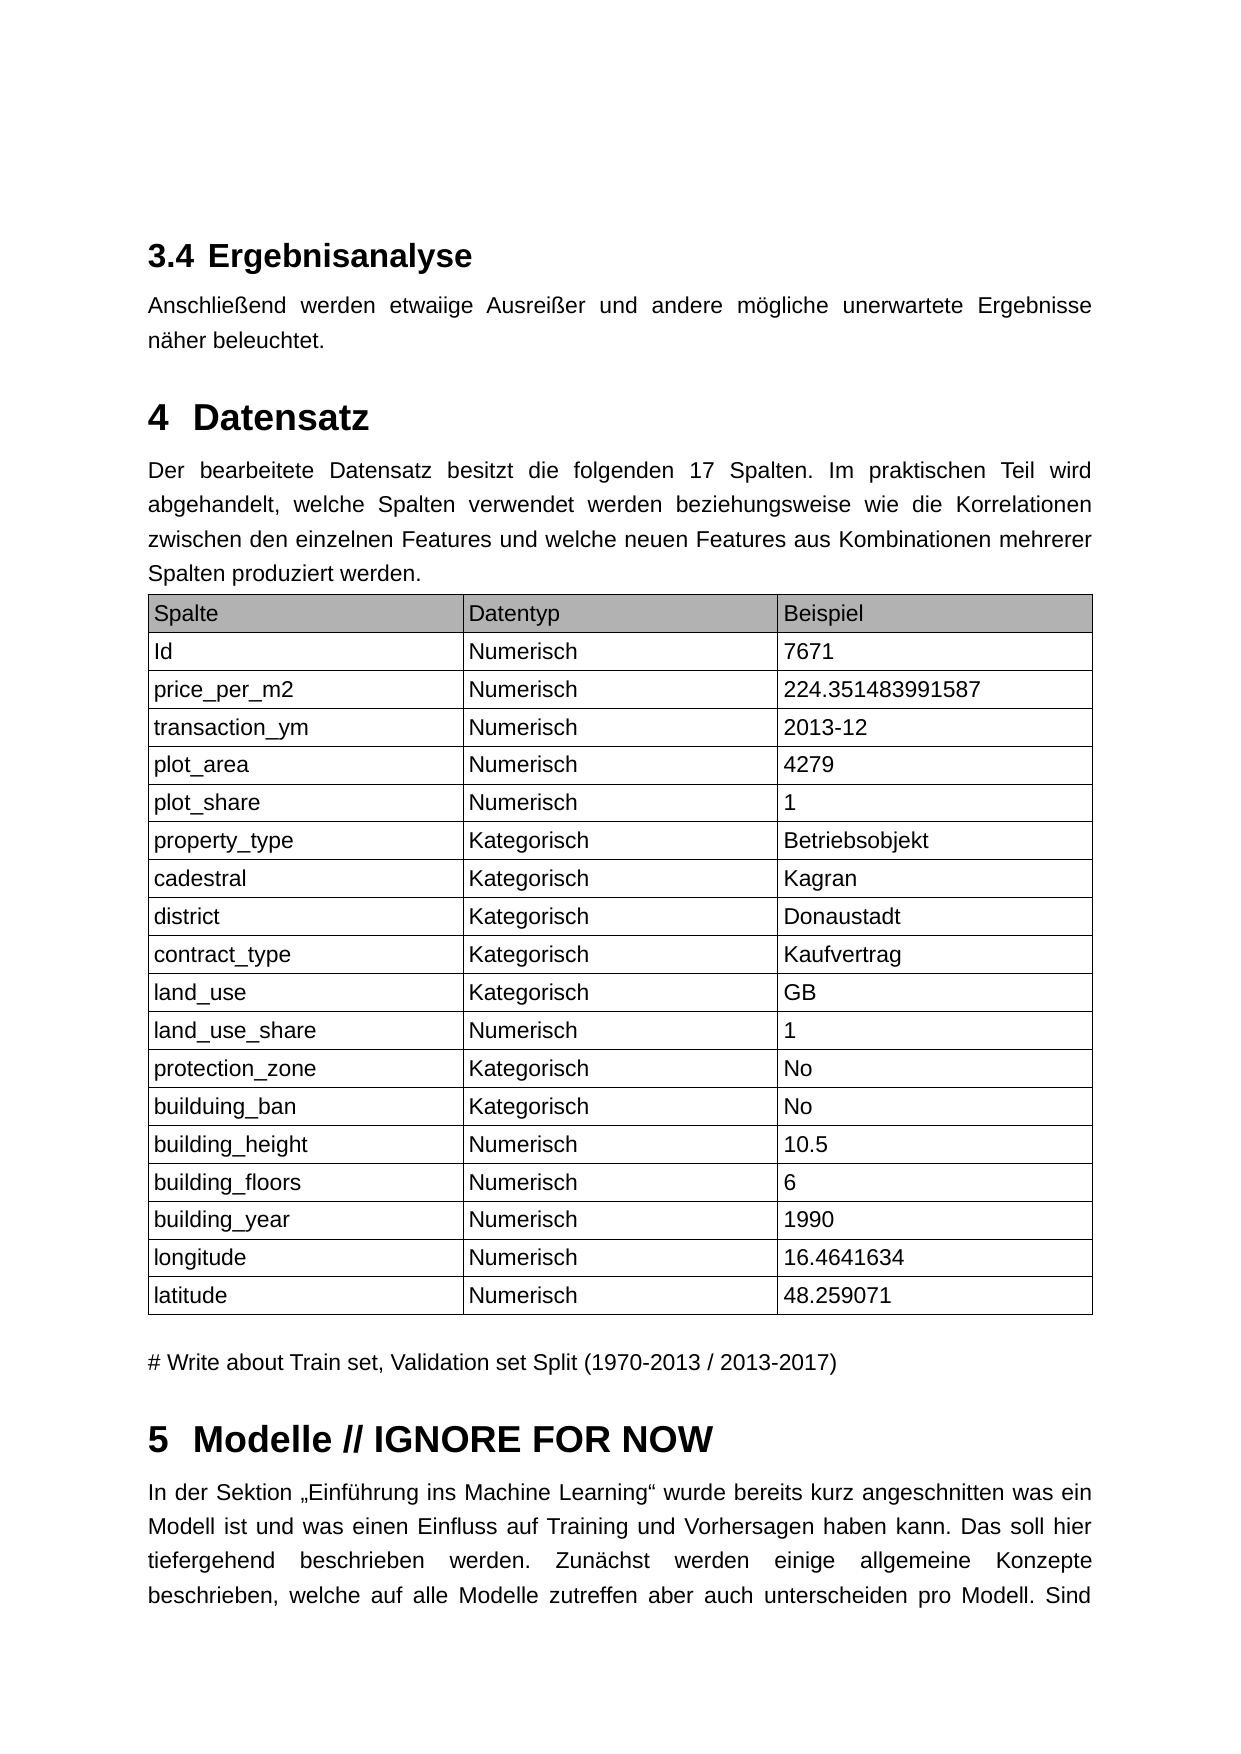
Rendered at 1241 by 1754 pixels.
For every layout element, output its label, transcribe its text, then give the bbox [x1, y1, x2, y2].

table_cell 1990 [778, 1202, 1092, 1238]
table_cell 1 [778, 785, 1092, 821]
table_cell 48.259071 [778, 1277, 1092, 1314]
text Anschließend werden etwaiige Ausreißer und andere mögliche unerwartete Ergebnisse näher beleuchtet. [148, 292, 1092, 353]
subtitle Ergebnisanalyse [148, 236, 1092, 275]
table_cell Kategorisch [464, 1050, 777, 1087]
table_cell land_use [149, 974, 463, 1011]
table_cell Numerisch [464, 633, 777, 670]
table_cell 16.4641634 [778, 1240, 1092, 1276]
table_cell Kategorisch [464, 860, 777, 897]
table_cell Kategorisch [464, 1088, 777, 1125]
table_cell plot_share [149, 785, 463, 821]
table_cell GB [778, 974, 1092, 1011]
table_cell Kategorisch [464, 936, 777, 973]
table_cell Numerisch [464, 709, 777, 746]
table_cell transaction_ym [149, 709, 463, 746]
table_cell land_use_share [149, 1012, 463, 1049]
table_cell Numerisch [464, 1164, 777, 1201]
text In der Sektion „Einführung ins Machine Learning“ wurde bereits kurz angeschnitten was ein Modell ist und was einen Einfluss auf Training und Vorhersagen haben kann. Das soll hier tiefergehend beschrieben werden. Zunächst werden einige allgemeine Konzepte beschrieben, welche auf alle Modelle zutreffen aber auch unterscheiden pro Modell. Sind [148, 1479, 1092, 1608]
table_cell 7671 [778, 633, 1092, 670]
subtitle Datensatz [148, 395, 1092, 438]
table_cell protection_zone [149, 1050, 463, 1087]
table_cell building_floors [149, 1164, 463, 1201]
table_cell district [149, 898, 463, 935]
table_cell No [778, 1088, 1092, 1125]
table_cell Donaustadt [778, 898, 1092, 935]
table_cell No [778, 1050, 1092, 1087]
table_cell Numerisch [464, 1202, 777, 1238]
table_cell building_year [149, 1202, 463, 1238]
table_cell Numerisch [464, 785, 777, 821]
text # Write about Train set, Validation set Split (1970-2013 / 2013-2017) [148, 1348, 1092, 1375]
table_cell 10.5 [778, 1126, 1092, 1163]
table_cell cadestral [149, 860, 463, 897]
table_cell Kategorisch [464, 974, 777, 1011]
table_cell longitude [149, 1240, 463, 1276]
table_cell Numerisch [464, 1240, 777, 1276]
table_cell building_height [149, 1126, 463, 1163]
table_cell Numerisch [464, 671, 777, 708]
table_cell 2013-12 [778, 709, 1092, 746]
table_cell builduing_ban [149, 1088, 463, 1125]
table_cell Numerisch [464, 1126, 777, 1163]
table_cell Numerisch [464, 1277, 777, 1314]
table_header Beispiel [778, 595, 1092, 632]
table_header Datentyp [464, 595, 777, 632]
table_cell 4279 [778, 747, 1092, 783]
table_cell 6 [778, 1164, 1092, 1201]
table_cell price_per_m2 [149, 671, 463, 708]
table_cell Kategorisch [464, 898, 777, 935]
table_cell Id [149, 633, 463, 670]
table_cell latitude [149, 1277, 463, 1314]
table_cell Kagran [778, 860, 1092, 897]
table_cell 1 [778, 1012, 1092, 1049]
table_cell plot_area [149, 747, 463, 783]
table_cell Numerisch [464, 747, 777, 783]
table_cell Kategorisch [464, 822, 777, 859]
table_cell 224.351483991587 [778, 671, 1092, 708]
table_header Spalte [149, 595, 463, 632]
table_cell Betriebsobjekt [778, 822, 1092, 859]
table_cell Kaufvertrag [778, 936, 1092, 973]
text Der bearbeitete Datensatz besitzt die folgenden 17 Spalten. Im praktischen Teil wird abgehandelt, welche Spalten verwendet werden beziehungsweise wie die Korrelationen zwischen den einzelnen Features und welche neuen Features aus Kombinationen mehrerer Spalten produziert werden. [148, 457, 1092, 586]
table_cell property_type [149, 822, 463, 859]
table_cell contract_type [149, 936, 463, 973]
subtitle Modelle // IGNORE FOR NOW [148, 1417, 1092, 1460]
table_cell Numerisch [464, 1012, 777, 1049]
